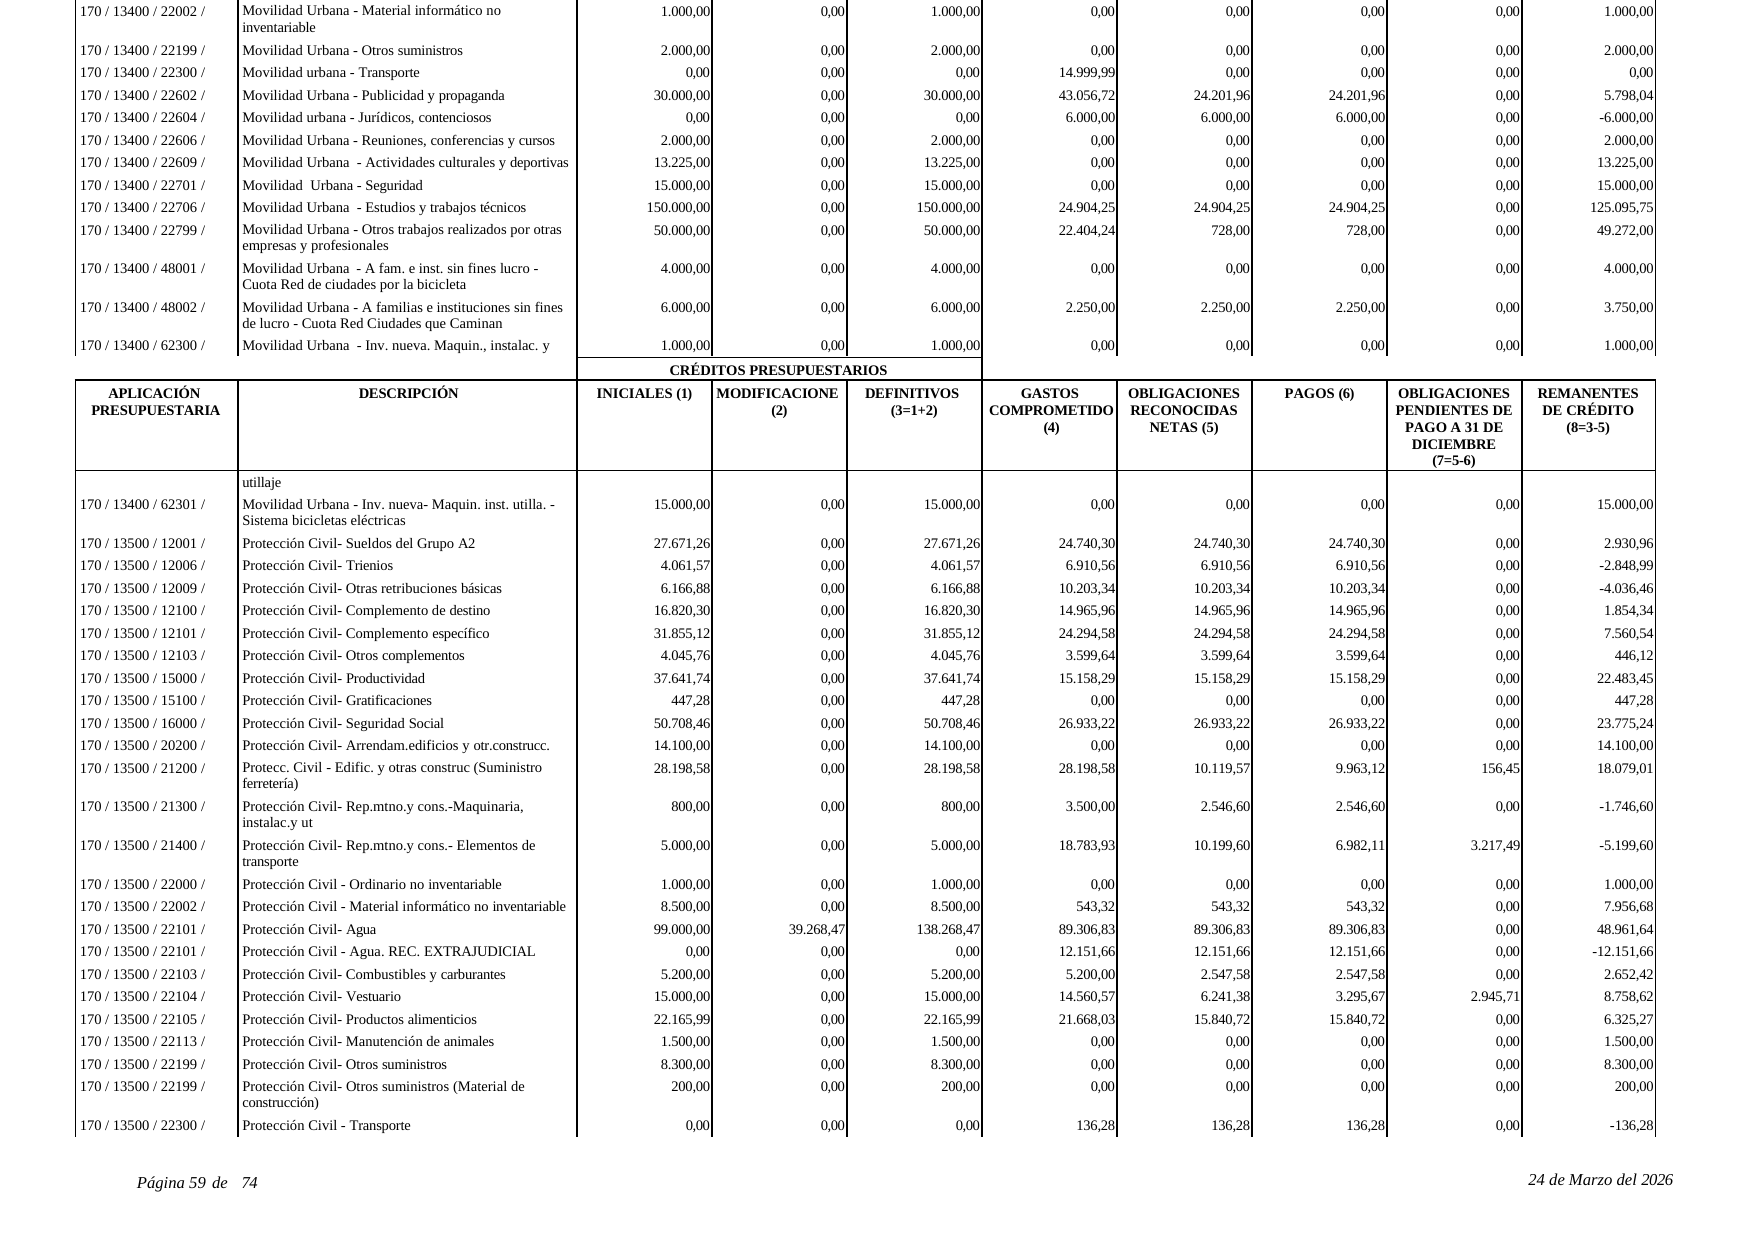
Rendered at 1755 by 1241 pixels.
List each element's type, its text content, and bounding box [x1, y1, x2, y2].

table_cell 15.000,00 [578, 174, 711, 196]
table_cell 0,00 [1388, 735, 1521, 757]
table_cell 9.963,12 [1253, 757, 1386, 796]
table_cell GASTOS COMPROMETIDO (4) [983, 381, 1116, 470]
table_cell Movilidad Urbana - Reuniones, conferencias y cursos [239, 129, 576, 151]
table_cell 13.225,00 [1523, 151, 1655, 174]
table_cell 12.151,66 [1118, 941, 1251, 963]
table_cell 6.910,56 [983, 555, 1116, 577]
table_cell 0,00 [983, 690, 1116, 712]
table_cell -4.036,46 [1523, 577, 1655, 599]
table_cell 170 / 13400 / 22799 / [76, 219, 237, 257]
table_cell DEFINITIVOS (3=1+2) [848, 381, 981, 470]
table_cell 170 / 13400 / 22701 / [76, 174, 237, 196]
table_cell Protección Civil- Otros complementos [239, 645, 576, 667]
table_cell Protección Civil- Otras retribuciones básicas [239, 577, 576, 599]
table_cell 138.268,47 [848, 918, 981, 941]
table_cell 170 / 13400 / 48001 / [76, 258, 237, 296]
table_header CRÉDITOS PRESUPUESTARIOS [578, 358, 981, 379]
table_cell 24.740,30 [1253, 532, 1386, 554]
table_cell 136,28 [983, 1115, 1116, 1137]
table_cell Movilidad Urbana - A familias e instituciones sin fines de lucro - Cuota Red Ciudades que Caminan [239, 296, 576, 335]
table_cell 4.061,57 [578, 555, 711, 577]
table_cell 0,00 [1523, 61, 1655, 84]
table_cell 18.783,93 [983, 835, 1116, 873]
table_cell 0,00 [1388, 690, 1521, 712]
table_cell 170 / 13500 / 21200 / [76, 757, 237, 796]
table_cell 5.200,00 [983, 963, 1116, 986]
table_cell 170 / 13500 / 22199 / [76, 1053, 237, 1076]
table_cell 0,00 [713, 941, 846, 963]
table_cell 50.000,00 [848, 219, 981, 257]
table_cell 170 / 13500 / 22104 / [76, 986, 237, 1008]
table_cell 0,00 [1118, 61, 1251, 84]
table_cell 0,00 [1388, 151, 1521, 174]
table_cell 31.855,12 [848, 622, 981, 644]
table_cell 0,00 [1118, 1031, 1251, 1053]
table_cell Protecc. Civil - Edific. y otras construc (Suministro ferretería) [239, 757, 576, 796]
table_cell 0,00 [1253, 690, 1386, 712]
table_cell 2.000,00 [848, 39, 981, 61]
table_cell 6.000,00 [1253, 106, 1386, 129]
table_cell 28.198,58 [848, 757, 981, 796]
table_cell 6.000,00 [983, 106, 1116, 129]
table_cell 0,00 [713, 690, 846, 712]
table_cell 170 / 13400 / 62301 / [76, 493, 237, 532]
table_cell 0,00 [713, 577, 846, 599]
table_cell 4.000,00 [848, 258, 981, 296]
table_cell Protección Civil- Otros suministros (Material de construcción) [239, 1076, 576, 1114]
table_cell Protección Civil- Gratificaciones [239, 690, 576, 712]
table_cell -6.000,00 [1523, 106, 1655, 129]
table_cell 24.904,25 [1253, 196, 1386, 219]
table_cell 4.000,00 [578, 258, 711, 296]
table_cell 0,00 [1253, 174, 1386, 196]
table_cell 0,00 [1118, 1053, 1251, 1076]
table_cell 6.000,00 [578, 296, 711, 335]
table_cell 2.250,00 [1253, 296, 1386, 335]
table_cell 0,00 [1388, 61, 1521, 84]
table_cell 0,00 [1118, 258, 1251, 296]
table_cell 1.000,00 [578, 0, 711, 39]
table_cell 0,00 [1118, 735, 1251, 757]
table_cell 14.965,96 [1253, 600, 1386, 622]
table_cell 0,00 [713, 757, 846, 796]
table_cell 800,00 [578, 796, 711, 834]
table_cell 0,00 [713, 335, 846, 356]
table_cell 23.775,24 [1523, 712, 1655, 734]
table_cell 26.933,22 [983, 712, 1116, 734]
table_cell 28.198,58 [578, 757, 711, 796]
table_cell 1.500,00 [578, 1031, 711, 1053]
table_cell 0,00 [713, 963, 846, 986]
table_cell 89.306,83 [1118, 918, 1251, 941]
table_cell MODIFICACIONE (2) [713, 381, 846, 470]
table_cell 0,00 [1118, 39, 1251, 61]
table_cell 27.671,26 [578, 532, 711, 554]
table_cell 2.000,00 [578, 39, 711, 61]
table_cell 0,00 [1388, 896, 1521, 918]
table_cell 0,00 [1253, 61, 1386, 84]
table_cell -1.746,60 [1523, 796, 1655, 834]
table_cell 0,00 [1253, 39, 1386, 61]
table_cell 0,00 [1118, 1076, 1251, 1114]
table_cell PAGOS (6) [1253, 381, 1386, 470]
table_cell 543,32 [983, 896, 1116, 918]
table_cell 170 / 13500 / 12001 / [76, 532, 237, 554]
table_cell 170 / 13500 / 12101 / [76, 622, 237, 644]
table_cell 0,00 [713, 622, 846, 644]
table_cell 2.000,00 [578, 129, 711, 151]
table_cell 3.599,64 [983, 645, 1116, 667]
table_cell 1.000,00 [1523, 873, 1655, 896]
table_cell Movilidad Urbana - Otros suministros [239, 39, 576, 61]
table_cell 12.151,66 [1253, 941, 1386, 963]
table_cell 0,00 [1388, 0, 1521, 39]
table_header [983, 356, 1655, 379]
table_cell 0,00 [1388, 296, 1521, 335]
table_cell 18.079,01 [1523, 757, 1655, 796]
table_cell 8.300,00 [1523, 1053, 1655, 1076]
table_cell 15.000,00 [848, 174, 981, 196]
table_cell 0,00 [713, 196, 846, 219]
table_cell 15.158,29 [1118, 667, 1251, 689]
table_cell 4.045,76 [578, 645, 711, 667]
table_cell 0,00 [713, 796, 846, 834]
table_cell 4.000,00 [1523, 258, 1655, 296]
table_cell 0,00 [1388, 335, 1521, 356]
table_cell 39.268,47 [713, 918, 846, 941]
table_cell 0,00 [1388, 39, 1521, 61]
table_cell 170 / 13400 / 48002 / [76, 296, 237, 335]
table_cell 8.300,00 [848, 1053, 981, 1076]
table_cell Movilidad Urbana - Publicidad y propaganda [239, 84, 576, 106]
table_cell Movilidad Urbana - Material informático no inventariable [239, 0, 576, 39]
table_cell 0,00 [1388, 1053, 1521, 1076]
table_cell 37.641,74 [848, 667, 981, 689]
table_cell 170 / 13500 / 22101 / [76, 918, 237, 941]
table_cell 150.000,00 [578, 196, 711, 219]
table_cell 6.241,38 [1118, 986, 1251, 1008]
table_cell 1.854,34 [1523, 600, 1655, 622]
table_cell 22.404,24 [983, 219, 1116, 257]
table_cell 2.930,96 [1523, 532, 1655, 554]
table_cell 10.119,57 [1118, 757, 1251, 796]
table_cell 0,00 [713, 151, 846, 174]
table_cell 16.820,30 [578, 600, 711, 622]
table_cell 0,00 [983, 493, 1116, 532]
table_cell 0,00 [1118, 129, 1251, 151]
table_cell 200,00 [578, 1076, 711, 1114]
table_cell 24.740,30 [983, 532, 1116, 554]
table_cell 0,00 [848, 106, 981, 129]
table_cell 1.000,00 [1523, 335, 1655, 356]
table_cell 0,00 [1253, 258, 1386, 296]
table_cell 0,00 [1118, 0, 1251, 39]
table_cell 0,00 [713, 84, 846, 106]
table_cell 15.000,00 [578, 986, 711, 1008]
table_cell 30.000,00 [578, 84, 711, 106]
table_cell 0,00 [848, 61, 981, 84]
table_cell 3.295,67 [1253, 986, 1386, 1008]
table_cell Movilidad Urbana - Otros trabajos realizados por otras empresas y profesionales [239, 219, 576, 257]
table_cell 0,00 [1118, 335, 1251, 356]
table_cell 1.000,00 [1523, 0, 1655, 39]
table_cell Movilidad urbana - Transporte [239, 61, 576, 84]
table_cell 0,00 [1253, 0, 1386, 39]
table_cell 447,28 [578, 690, 711, 712]
table_cell OBLIGACIONES RECONOCIDAS NETAS (5) [1118, 381, 1251, 470]
table_cell 0,00 [1388, 1008, 1521, 1031]
table_cell 0,00 [1253, 151, 1386, 174]
table_cell 8.500,00 [578, 896, 711, 918]
table_cell [983, 471, 1116, 492]
table_cell 0,00 [713, 174, 846, 196]
table_cell 0,00 [983, 873, 1116, 896]
table_cell 0,00 [713, 667, 846, 689]
table_cell 0,00 [1388, 1115, 1521, 1137]
table_cell 2.546,60 [1118, 796, 1251, 834]
table_cell 0,00 [1388, 712, 1521, 734]
table_cell Movilidad Urbana - Seguridad [239, 174, 576, 196]
table_cell 0,00 [1388, 1031, 1521, 1053]
table_cell Movilidad Urbana - Estudios y trabajos técnicos [239, 196, 576, 219]
table_cell 1.500,00 [1523, 1031, 1655, 1053]
table_cell 170 / 13500 / 21400 / [76, 835, 237, 873]
table_cell Protección Civil- Seguridad Social [239, 712, 576, 734]
table_cell 0,00 [1388, 918, 1521, 941]
table_cell Protección Civil- Otros suministros [239, 1053, 576, 1076]
table_cell 24.904,25 [1118, 196, 1251, 219]
table_cell 170 / 13400 / 22199 / [76, 39, 237, 61]
table_cell [578, 471, 711, 492]
table_cell 22.165,99 [578, 1008, 711, 1031]
table_cell 0,00 [713, 835, 846, 873]
table_cell 0,00 [713, 0, 846, 39]
table_cell Protección Civil- Arrendam.edificios y otr.construcc. [239, 735, 576, 757]
table_cell 0,00 [848, 941, 981, 963]
table_cell 447,28 [848, 690, 981, 712]
table_cell 170 / 13500 / 22105 / [76, 1008, 237, 1031]
table_cell 0,00 [713, 1053, 846, 1076]
table_cell 26.933,22 [1253, 712, 1386, 734]
table_cell 0,00 [1253, 1053, 1386, 1076]
table_cell 5.000,00 [848, 835, 981, 873]
table_cell 22.483,45 [1523, 667, 1655, 689]
table_cell 89.306,83 [1253, 918, 1386, 941]
table_cell 170 / 13500 / 21300 / [76, 796, 237, 834]
table_cell 150.000,00 [848, 196, 981, 219]
table_cell 14.965,96 [983, 600, 1116, 622]
table_cell 0,00 [983, 174, 1116, 196]
table_cell 13.225,00 [848, 151, 981, 174]
table_cell 170 / 13500 / 12006 / [76, 555, 237, 577]
table_cell 0,00 [1388, 1076, 1521, 1114]
table_cell 0,00 [713, 129, 846, 151]
table_cell 89.306,83 [983, 918, 1116, 941]
table_cell 1.000,00 [578, 873, 711, 896]
table_cell 2.250,00 [1118, 296, 1251, 335]
table_cell 6.982,11 [1253, 835, 1386, 873]
table_cell 0,00 [1388, 106, 1521, 129]
table_cell 170 / 13400 / 22606 / [76, 129, 237, 151]
table_cell 0,00 [713, 1115, 846, 1137]
table_cell 170 / 13500 / 22113 / [76, 1031, 237, 1053]
table_cell 8.758,62 [1523, 986, 1655, 1008]
table_cell 800,00 [848, 796, 981, 834]
table_cell 0,00 [1388, 219, 1521, 257]
table_cell 170 / 13500 / 15100 / [76, 690, 237, 712]
table_cell 543,32 [1253, 896, 1386, 918]
table_cell 0,00 [713, 258, 846, 296]
table_cell 14.999,99 [983, 61, 1116, 84]
table_cell Protección Civil- Complemento específico [239, 622, 576, 644]
table_cell 3.599,64 [1253, 645, 1386, 667]
table_cell 0,00 [1253, 873, 1386, 896]
table_cell 7.560,54 [1523, 622, 1655, 644]
table_cell 0,00 [713, 600, 846, 622]
table_cell 0,00 [713, 493, 846, 532]
table_cell 0,00 [1118, 690, 1251, 712]
table_cell 0,00 [983, 1076, 1116, 1114]
table_cell 1.000,00 [578, 335, 711, 356]
table_cell Protección Civil- Rep.mtno.y cons.- Elementos de transporte [239, 835, 576, 873]
table_cell 0,00 [713, 735, 846, 757]
table_cell 14.965,96 [1118, 600, 1251, 622]
table_cell 0,00 [1388, 667, 1521, 689]
table_cell 24.740,30 [1118, 532, 1251, 554]
table_cell 13.225,00 [578, 151, 711, 174]
table_cell 0,00 [1388, 622, 1521, 644]
table_cell 24.294,58 [1118, 622, 1251, 644]
table_cell 50.708,46 [848, 712, 981, 734]
table_cell 170 / 13500 / 12100 / [76, 600, 237, 622]
table_cell -136,28 [1523, 1115, 1655, 1137]
table_cell INICIALES (1) [578, 381, 711, 470]
table_cell [76, 471, 237, 492]
table_cell 1.000,00 [848, 873, 981, 896]
table_cell 170 / 13400 / 22300 / [76, 61, 237, 84]
table_cell OBLIGACIONES PENDIENTES DE PAGO A 31 DE DICIEMBRE (7=5-6) [1388, 381, 1521, 470]
table_cell 15.000,00 [578, 493, 711, 532]
table_cell Protección Civil- Trienios [239, 555, 576, 577]
table_cell Protección Civil- Vestuario [239, 986, 576, 1008]
table_cell 136,28 [1253, 1115, 1386, 1137]
table_cell 2.547,58 [1253, 963, 1386, 986]
table_cell 170 / 13400 / 22604 / [76, 106, 237, 129]
table_cell utillaje [239, 471, 576, 492]
table_cell 2.000,00 [848, 129, 981, 151]
table_cell 0,00 [983, 1053, 1116, 1076]
table_cell 22.165,99 [848, 1008, 981, 1031]
table_cell 170 / 13500 / 20200 / [76, 735, 237, 757]
table_cell 170 / 13400 / 62300 / [76, 335, 237, 356]
table_cell Protección Civil - Material informático no inventariable [239, 896, 576, 918]
table_cell 170 / 13500 / 22300 / [76, 1115, 237, 1137]
table_cell 170 / 13400 / 22002 / [76, 0, 237, 39]
table_cell 15.000,00 [848, 493, 981, 532]
table_cell 0,00 [713, 106, 846, 129]
table_cell 0,00 [578, 941, 711, 963]
table_cell 49.272,00 [1523, 219, 1655, 257]
table_cell 170 / 13400 / 22609 / [76, 151, 237, 174]
table_cell 728,00 [1118, 219, 1251, 257]
table_cell 1.000,00 [848, 335, 981, 356]
table_cell 0,00 [713, 645, 846, 667]
table_cell 0,00 [578, 106, 711, 129]
table_cell [1118, 471, 1251, 492]
table_cell 2.250,00 [983, 296, 1116, 335]
table_cell 0,00 [1253, 493, 1386, 532]
table_cell 1.500,00 [848, 1031, 981, 1053]
table_cell REMANENTES DE CRÉDITO (8=3-5) [1523, 381, 1655, 470]
table_cell 6.910,56 [1253, 555, 1386, 577]
table_cell 200,00 [848, 1076, 981, 1114]
table_cell 2.000,00 [1523, 129, 1655, 151]
table_cell 447,28 [1523, 690, 1655, 712]
table_header [75, 356, 576, 379]
table_cell 50.000,00 [578, 219, 711, 257]
table_cell 0,00 [1253, 129, 1386, 151]
table_cell APLICACIÓN PRESUPUESTARIA [76, 381, 237, 470]
table_cell 7.956,68 [1523, 896, 1655, 918]
table_cell 3.599,64 [1118, 645, 1251, 667]
table_cell 5.200,00 [848, 963, 981, 986]
table_cell 0,00 [713, 1031, 846, 1053]
table_cell 170 / 13400 / 22706 / [76, 196, 237, 219]
table_cell 2.945,71 [1388, 986, 1521, 1008]
table_cell 0,00 [1118, 493, 1251, 532]
table_cell Protección Civil- Rep.mtno.y cons.-Maquinaria, instalac.y ut [239, 796, 576, 834]
table_cell [848, 471, 981, 492]
table_cell 170 / 13500 / 15000 / [76, 667, 237, 689]
table_cell 0,00 [1388, 600, 1521, 622]
table_cell 14.100,00 [578, 735, 711, 757]
table_cell 24.294,58 [1253, 622, 1386, 644]
table_cell 0,00 [713, 712, 846, 734]
table_cell 15.840,72 [1118, 1008, 1251, 1031]
table_cell -12.151,66 [1523, 941, 1655, 963]
table_cell 2.547,58 [1118, 963, 1251, 986]
table_cell Movilidad Urbana - Actividades culturales y deportivas [239, 151, 576, 174]
table_cell 0,00 [713, 896, 846, 918]
table_cell 0,00 [1253, 1076, 1386, 1114]
table_cell 10.203,34 [983, 577, 1116, 599]
table_cell 50.708,46 [578, 712, 711, 734]
table_cell 156,45 [1388, 757, 1521, 796]
table_cell 37.641,74 [578, 667, 711, 689]
table_cell Protección Civil- Manutención de animales [239, 1031, 576, 1053]
table_cell 24.201,96 [1118, 84, 1251, 106]
table_cell 170 / 13500 / 22103 / [76, 963, 237, 986]
table_cell 0,00 [1388, 963, 1521, 986]
table_cell 14.560,57 [983, 986, 1116, 1008]
table_cell 21.668,03 [983, 1008, 1116, 1031]
table_cell 24.294,58 [983, 622, 1116, 644]
table_cell 0,00 [983, 735, 1116, 757]
table_cell 16.820,30 [848, 600, 981, 622]
table_cell [1523, 471, 1655, 492]
table_cell 5.798,04 [1523, 84, 1655, 106]
table_cell 0,00 [1388, 873, 1521, 896]
table_cell -2.848,99 [1523, 555, 1655, 577]
table_cell [713, 471, 846, 492]
table_cell Movilidad Urbana - A fam. e inst. sin fines lucro - Cuota Red de ciudades por la bicicleta [239, 258, 576, 296]
table_cell [1253, 471, 1386, 492]
table_cell 0,00 [713, 39, 846, 61]
table_cell 30.000,00 [848, 84, 981, 106]
table_cell 15.840,72 [1253, 1008, 1386, 1031]
table_cell 3.750,00 [1523, 296, 1655, 335]
table_cell 6.325,27 [1523, 1008, 1655, 1031]
table_cell 0,00 [983, 0, 1116, 39]
table_cell [1388, 471, 1521, 492]
table_cell Protección Civil - Ordinario no inventariable [239, 873, 576, 896]
table_cell 170 / 13400 / 22602 / [76, 84, 237, 106]
table_cell 0,00 [1388, 555, 1521, 577]
table_cell 0,00 [1118, 174, 1251, 196]
table_cell 0,00 [1388, 532, 1521, 554]
table_cell 0,00 [848, 1115, 981, 1137]
table_cell 170 / 13500 / 16000 / [76, 712, 237, 734]
table_cell 27.671,26 [848, 532, 981, 554]
table_cell 0,00 [713, 873, 846, 896]
table_cell 0,00 [1253, 335, 1386, 356]
table_cell 0,00 [713, 296, 846, 335]
table_cell 6.166,88 [578, 577, 711, 599]
table_cell 0,00 [713, 555, 846, 577]
table_cell 446,12 [1523, 645, 1655, 667]
table_cell 14.100,00 [1523, 735, 1655, 757]
table_cell 28.198,58 [983, 757, 1116, 796]
table_cell 0,00 [1118, 151, 1251, 174]
table_cell 4.045,76 [848, 645, 981, 667]
table_cell 0,00 [1388, 796, 1521, 834]
table_cell Protección Civil- Productos alimenticios [239, 1008, 576, 1031]
table_cell 0,00 [1388, 493, 1521, 532]
table_cell 14.100,00 [848, 735, 981, 757]
table_cell 5.200,00 [578, 963, 711, 986]
table_cell 6.000,00 [848, 296, 981, 335]
table_cell 99.000,00 [578, 918, 711, 941]
table_cell 0,00 [1388, 196, 1521, 219]
table_cell 15.158,29 [983, 667, 1116, 689]
table_cell 0,00 [1253, 1031, 1386, 1053]
table_cell 125.095,75 [1523, 196, 1655, 219]
table_cell Movilidad Urbana - Inv. nueva. Maquin., instalac. y [239, 335, 576, 356]
table_cell 15.000,00 [1523, 174, 1655, 196]
table_cell Protección Civil- Sueldos del Grupo A2 [239, 532, 576, 554]
table_cell 170 / 13500 / 12009 / [76, 577, 237, 599]
table_cell 0,00 [578, 1115, 711, 1137]
table_cell 170 / 13500 / 12103 / [76, 645, 237, 667]
table_cell 170 / 13500 / 22000 / [76, 873, 237, 896]
table_cell Movilidad Urbana - Inv. nueva- Maquin. inst. utilla. - Sistema bicicletas eléctricas [239, 493, 576, 532]
table_cell 170 / 13500 / 22199 / [76, 1076, 237, 1114]
table_cell 2.652,42 [1523, 963, 1655, 986]
table_cell 0,00 [578, 61, 711, 84]
table_cell Protección Civil- Complemento de destino [239, 600, 576, 622]
table_cell 5.000,00 [578, 835, 711, 873]
table_cell 2.000,00 [1523, 39, 1655, 61]
table_cell Protección Civil- Productividad [239, 667, 576, 689]
table_cell 1.000,00 [848, 0, 981, 39]
table_cell 728,00 [1253, 219, 1386, 257]
table_cell 3.500,00 [983, 796, 1116, 834]
table_cell 0,00 [983, 1031, 1116, 1053]
table_cell 10.203,34 [1253, 577, 1386, 599]
table_cell 0,00 [983, 335, 1116, 356]
table_cell 8.500,00 [848, 896, 981, 918]
table_cell Protección Civil - Transporte [239, 1115, 576, 1137]
table_cell 170 / 13500 / 22101 / [76, 941, 237, 963]
table_cell 0,00 [1388, 941, 1521, 963]
table_cell Protección Civil- Agua [239, 918, 576, 941]
table_cell 0,00 [713, 1076, 846, 1114]
table_cell 8.300,00 [578, 1053, 711, 1076]
table_cell 170 / 13500 / 22002 / [76, 896, 237, 918]
table_cell 0,00 [1118, 873, 1251, 896]
table_cell 0,00 [983, 151, 1116, 174]
table_cell 24.904,25 [983, 196, 1116, 219]
table_cell 0,00 [1253, 735, 1386, 757]
table_cell 543,32 [1118, 896, 1251, 918]
table_cell 31.855,12 [578, 622, 711, 644]
table_cell 0,00 [713, 532, 846, 554]
table_cell 0,00 [1388, 258, 1521, 296]
table_cell 43.056,72 [983, 84, 1116, 106]
table_cell 2.546,60 [1253, 796, 1386, 834]
table_cell 0,00 [1388, 174, 1521, 196]
table_cell 136,28 [1118, 1115, 1251, 1137]
table_cell 15.158,29 [1253, 667, 1386, 689]
table_cell 0,00 [1388, 645, 1521, 667]
table_cell 0,00 [1388, 577, 1521, 599]
table_cell Movilidad urbana - Jurídicos, contenciosos [239, 106, 576, 129]
table_cell 0,00 [983, 39, 1116, 61]
table_cell 0,00 [713, 986, 846, 1008]
table_cell 0,00 [713, 1008, 846, 1031]
table_cell 10.199,60 [1118, 835, 1251, 873]
table_cell 6.000,00 [1118, 106, 1251, 129]
table_cell 10.203,34 [1118, 577, 1251, 599]
table_cell 12.151,66 [983, 941, 1116, 963]
table_cell 15.000,00 [848, 986, 981, 1008]
table_cell 26.933,22 [1118, 712, 1251, 734]
table_cell 200,00 [1523, 1076, 1655, 1114]
table_cell Protección Civil - Agua. REC. EXTRAJUDICIAL [239, 941, 576, 963]
table_cell 48.961,64 [1523, 918, 1655, 941]
table_cell 0,00 [713, 219, 846, 257]
table_cell 0,00 [713, 61, 846, 84]
table_cell 0,00 [1388, 129, 1521, 151]
table_cell 24.201,96 [1253, 84, 1386, 106]
table_cell DESCRIPCIÓN [239, 381, 576, 470]
table_cell 6.166,88 [848, 577, 981, 599]
table_cell 4.061,57 [848, 555, 981, 577]
table_cell 3.217,49 [1388, 835, 1521, 873]
table_cell 0,00 [983, 258, 1116, 296]
table_cell 0,00 [1388, 84, 1521, 106]
table_cell 15.000,00 [1523, 493, 1655, 532]
table_cell 0,00 [983, 129, 1116, 151]
table_cell -5.199,60 [1523, 835, 1655, 873]
table_cell 6.910,56 [1118, 555, 1251, 577]
table_cell Protección Civil- Combustibles y carburantes [239, 963, 576, 986]
